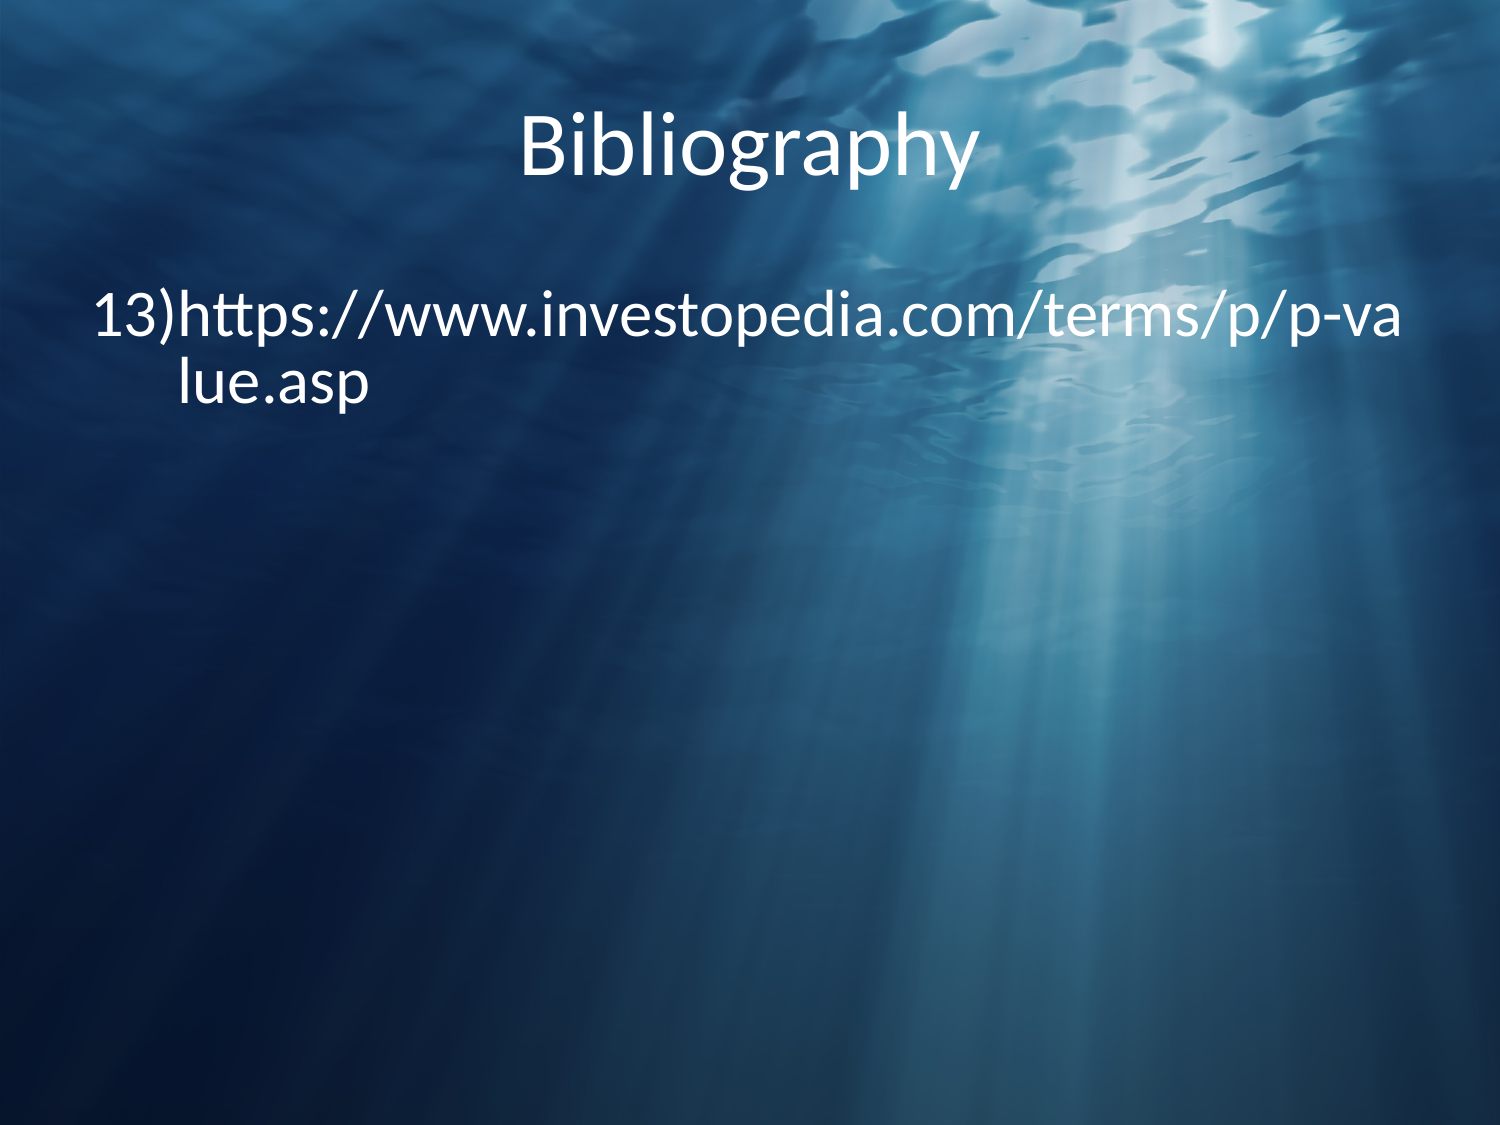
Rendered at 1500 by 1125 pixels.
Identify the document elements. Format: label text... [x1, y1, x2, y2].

title Bibliography [75, 45, 1425, 233]
picture [0, 0, 1500, 1125]
list https://www.investopedia.com/terms/p/p-value.asp [75, 262, 1425, 1005]
